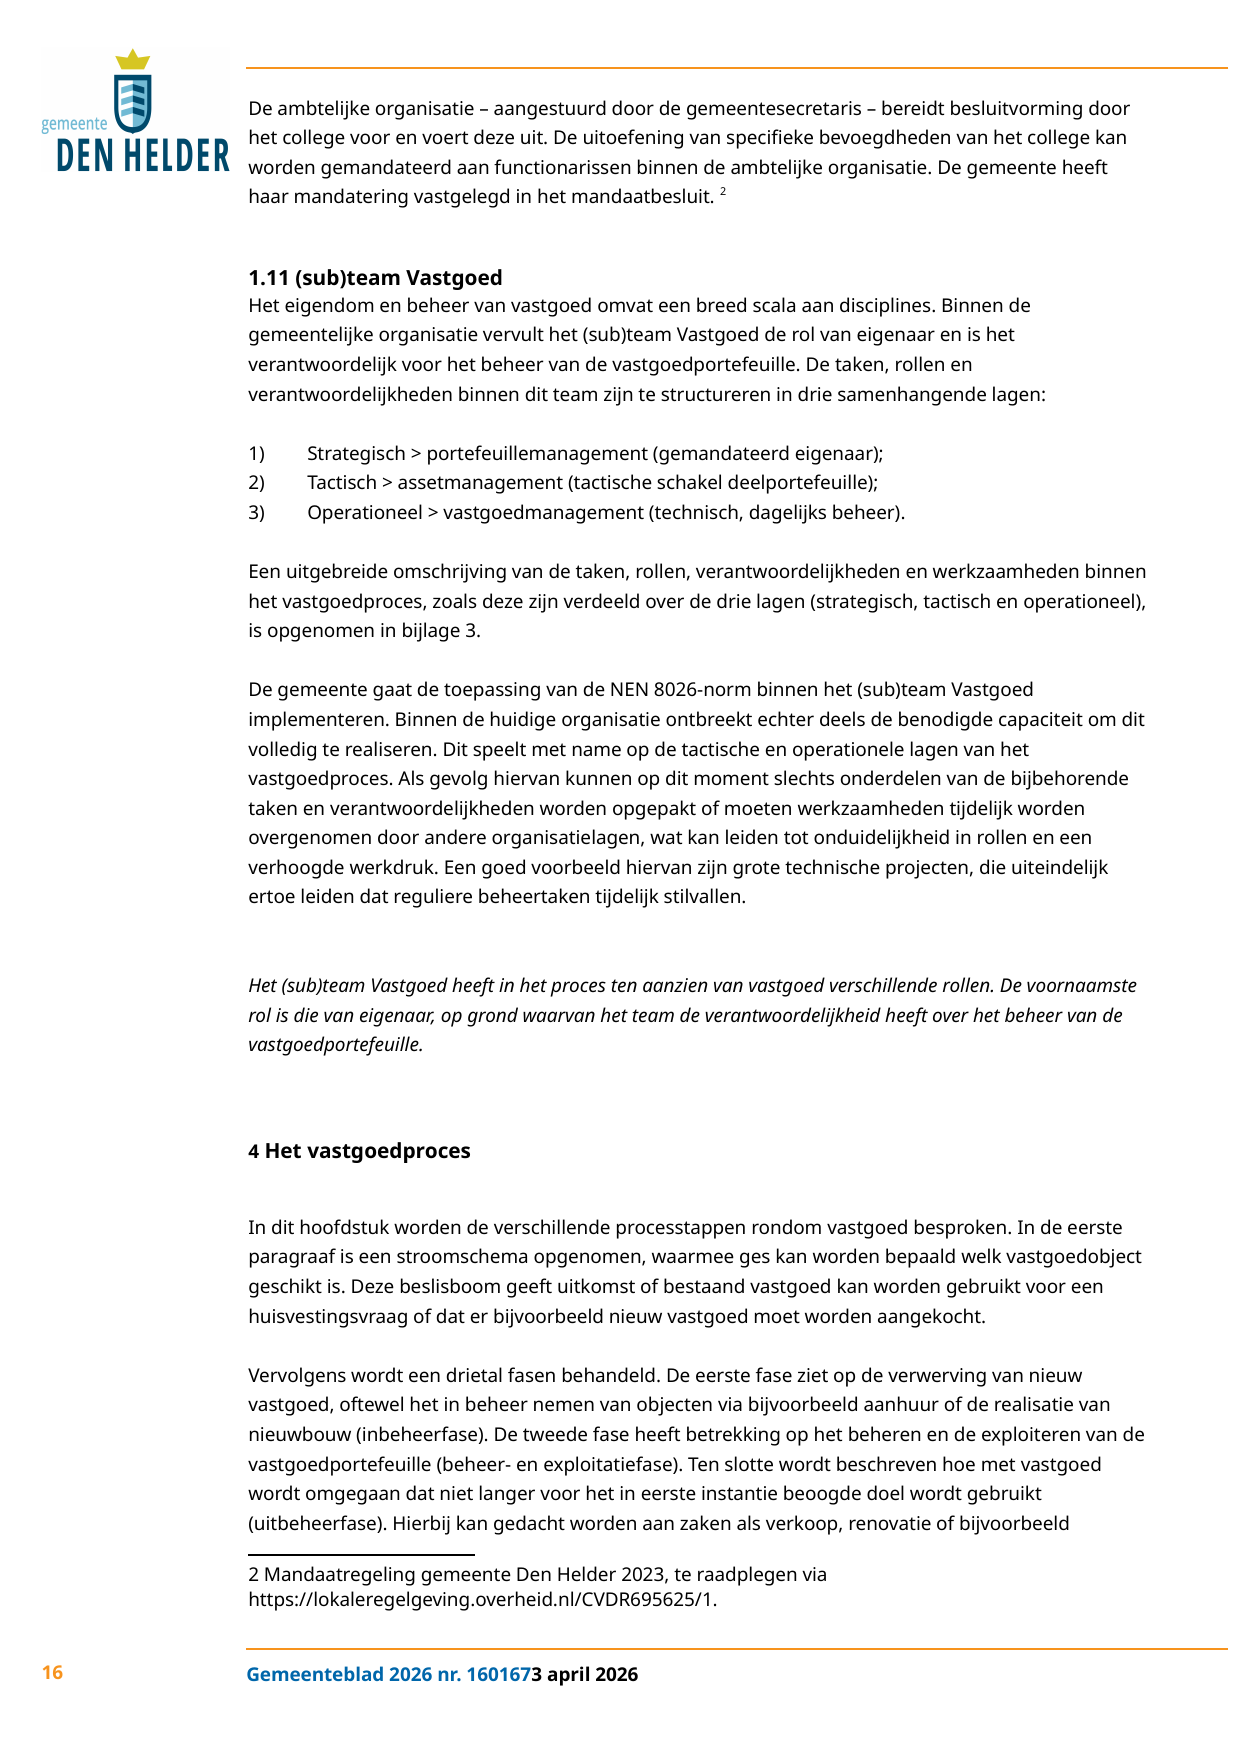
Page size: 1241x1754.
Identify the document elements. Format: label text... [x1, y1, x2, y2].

text Vervolgens wordt een drietal fasen behandeld. De eerste fase ziet op de verwerving van nieuw vastgoed, oftewel het in beheer nemen van objecten via bijvoorbeeld aanhuur of de realisatie van nieuwbouw (inbeheerfase). De tweede fase heeft betrekking op het beheren en de exploiteren van de vastgoedportefeuille (beheer- en exploitatiefase). Ten slotte wordt beschreven hoe met vastgoed wordt omgegaan dat niet langer voor het in eerste instantie beoogde doel wordt gebruikt (uitbeheerfase). Hierbij kan gedacht worden aan zaken als verkoop, renovatie of bijvoorbeeld [248, 1362, 1152, 1536]
text Mandaatregeling gemeente Den Helder 2023, te raadplegen via https://lokaleregelgeving.overheid.nl/CVDR695625/1. [248, 1561, 1152, 1612]
picture [63, 144, 68, 165]
text In dit hoofdstuk worden de verschillende processtappen rondom vastgoed besproken. In de eerste paragraaf is een stroomschema opgenomen, waarmee ges kan worden bepaald welk vastgoedobject geschikt is. Deze beslisboom geeft uitkomst of bestaand vastgoed kan worden gebruikt voor een huisvestingsvraag of dat er bijvoorbeeld nieuw vastgoed moet worden aangekocht. [248, 1214, 1152, 1328]
list Operationeel > vastgoedmanagement (technisch, dagelijks beheer). [248, 499, 1152, 525]
list Strategisch > portefeuillemanagement (gemandateerd eigenaar); [248, 440, 1152, 466]
picture [182, 144, 187, 165]
text 4 Het vastgoedproces [248, 1136, 1152, 1165]
list Tactisch > assetmanagement (tactische schakel deelportefeuille); [248, 469, 1152, 495]
picture [100, 154, 106, 172]
text Het eigendom en beheer van vastgoed omvat een breed scala aan disciplines. Binnen de gemeentelijke organisatie vervult het (sub)team Vastgoed de rol van eigenaar en is het verantwoordelijk voor het beheer van de vastgoedportefeuille. De taken, rollen en verantwoordelijkheden binnen dit team zijn te structureren in drie samenhangende lagen: [248, 292, 1152, 406]
picture [41, 47, 231, 172]
text Het (sub)team Vastgoed heeft in het proces ten aanzien van vastgoed verschillende rollen. De voornaamste rol is die van eigenaar, op grond waarvan het team de verantwoordelijkheid heeft over het beheer van de vastgoedportefeuille. [248, 972, 1152, 1057]
picture [220, 160, 224, 172]
picture [130, 157, 135, 172]
text 1.11 (sub)team Vastgoed [248, 263, 1152, 292]
text De gemeente gaat de toepassing van de NEN 8026-norm binnen het (sub)team Vastgoed implementeren. Binnen de huidige organisatie ontbreekt echter deels de benodigde capaciteit om dit volledig te realiseren. Dit speelt met name op de tactische en operationele lagen van het vastgoedproces. Als gevolg hiervan kunnen op dit moment slechts onderdelen van de bijbehorende taken en verantwoordelijkheden worden opgepakt of moeten werkzaamheden tijdelijk worden overgenomen door andere organisatielagen, wat kan leiden tot onduidelijkheid in rollen en een verhoogde werkdruk. Een goed voorbeeld hiervan zijn grote technische projecten, die uiteindelijk ertoe leiden dat reguliere beheertaken tijdelijk stilvallen. [248, 677, 1152, 909]
text Een uitgebreide omschrijving van de taken, rollen, verantwoordelijkheden en werkzaamheden binnen het vastgoedproces, zoals deze zijn verdeeld over de drie lagen (strategisch, tactisch en operationeel), is opgenomen in bijlage 3. [248, 558, 1152, 643]
text De ambtelijke organisatie – aangestuurd door de gemeentesecretaris – bereidt besluitvorming door het college voor en voert deze uit. De uitoefening van specifieke bevoegdheden van het college kan worden gemandateerd aan functionarissen binnen de ambtelijke organisatie. De gemeente heeft haar mandatering vastgelegd in het mandaatbesluit. [248, 95, 1152, 209]
